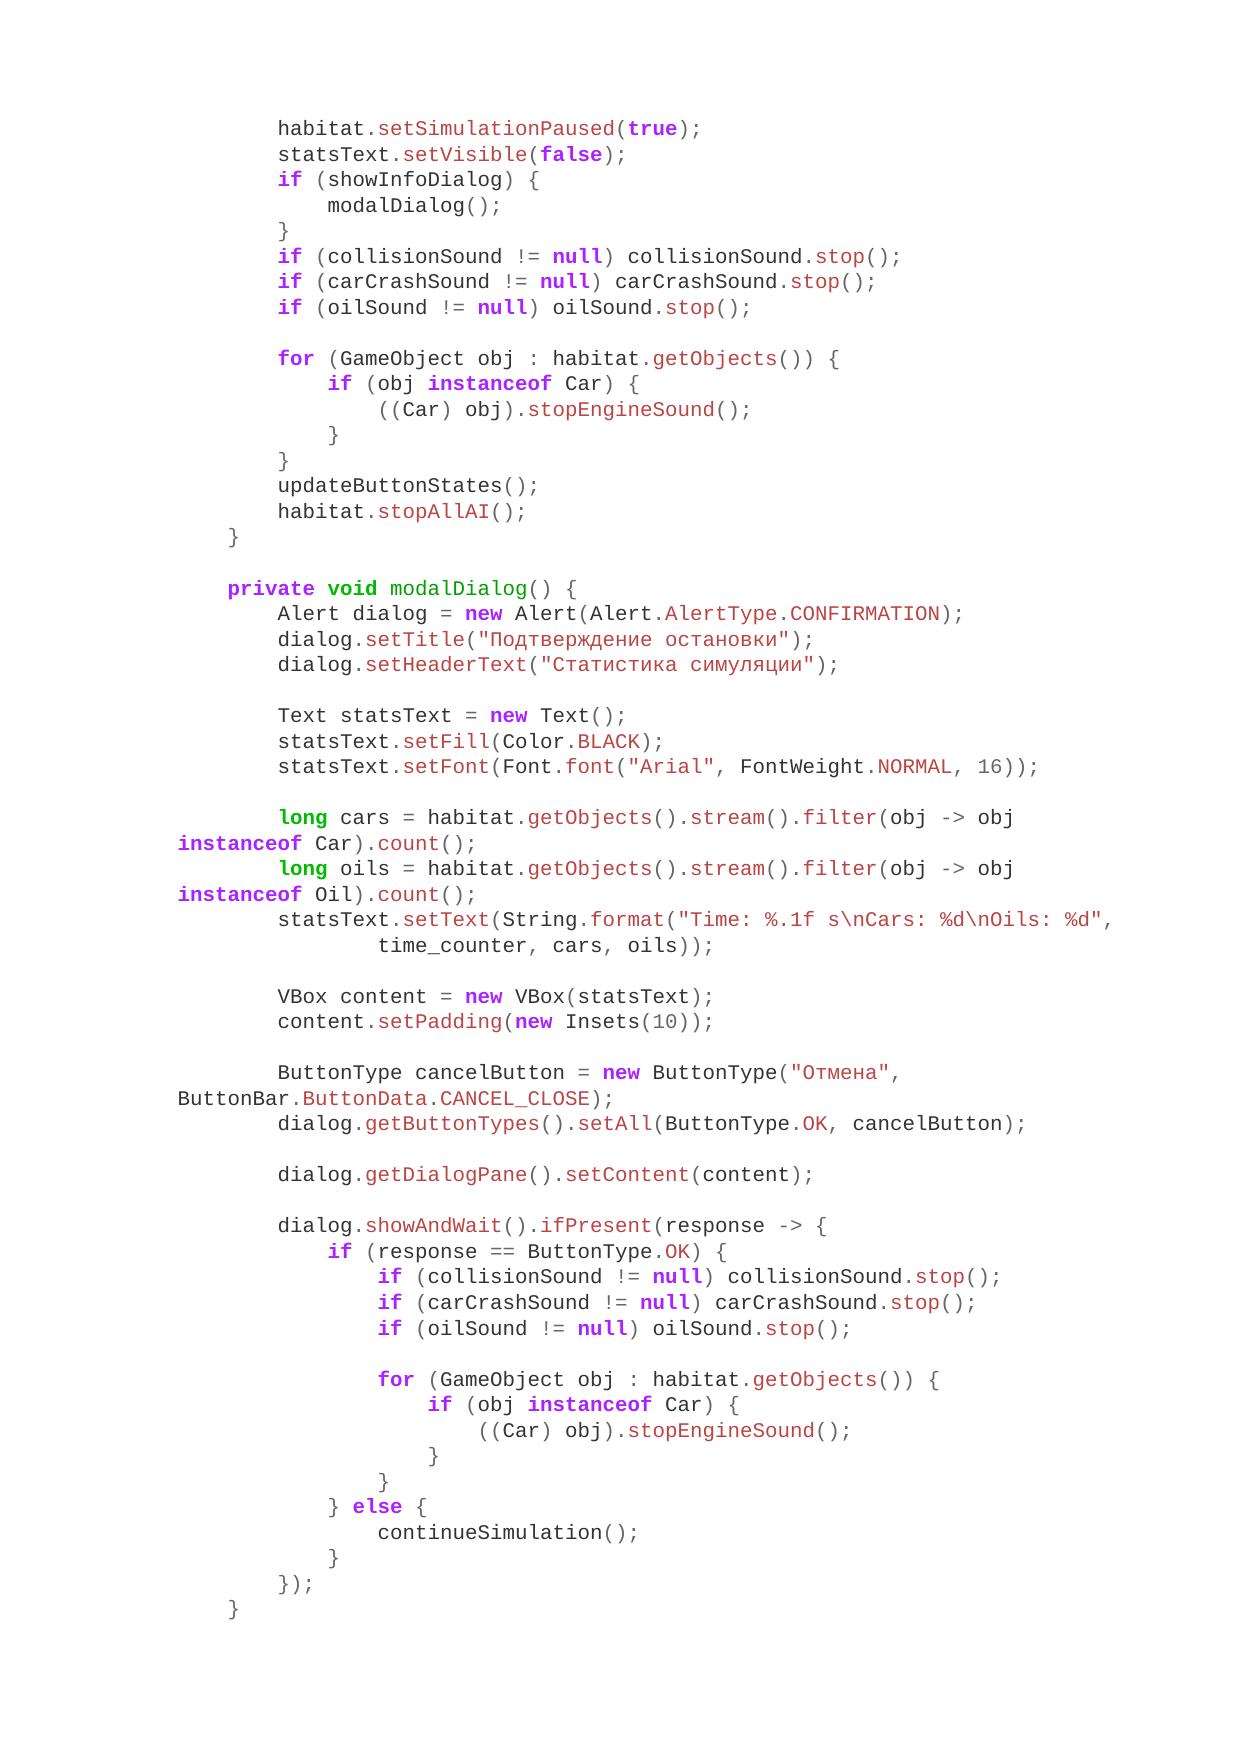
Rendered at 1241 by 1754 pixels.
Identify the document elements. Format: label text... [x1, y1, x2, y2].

text long oils = habitat.getObjects().stream().filter(obj -> obj instanceof Oil).count(); [177, 858, 1152, 907]
text } [177, 526, 1152, 550]
text if (collisionSound != null) collisionSound.stop(); [177, 1267, 1152, 1290]
text dialog.showAndWait().ifPresent(response -> { [177, 1216, 1152, 1239]
text if (obj instanceof Car) { [177, 373, 1152, 397]
text statsText.setFont(Font.font("Arial", FontWeight.NORMAL, 16)); [177, 756, 1152, 780]
text ((Car) obj).stopEngineSound(); [177, 1420, 1152, 1443]
text } [177, 450, 1152, 473]
text if (oilSound != null) oilSound.stop(); [177, 297, 1152, 320]
text } [177, 1547, 1152, 1571]
text if (carCrashSound != null) carCrashSound.stop(); [177, 1292, 1152, 1316]
text for (GameObject obj : habitat.getObjects()) { [177, 1369, 1152, 1392]
text habitat.setSimulationPaused(true); [177, 118, 1152, 142]
text modalDialog(); [177, 195, 1152, 218]
text } [177, 1445, 1152, 1469]
text if (carCrashSound != null) carCrashSound.stop(); [177, 271, 1152, 295]
text Alert dialog = new Alert(Alert.AlertType.CONFIRMATION); [177, 603, 1152, 627]
text habitat.stopAllAI(); [177, 501, 1152, 524]
text Text statsText = new Text(); [177, 705, 1152, 729]
text if (response == ButtonType.OK) { [177, 1241, 1152, 1265]
text continueSimulation(); [177, 1522, 1152, 1545]
text if (obj instanceof Car) { [177, 1394, 1152, 1418]
text long cars = habitat.getObjects().stream().filter(obj -> obj instanceof Car).count(); [177, 807, 1152, 856]
text content.setPadding(new Insets(10)); [177, 1011, 1152, 1035]
text ((Car) obj).stopEngineSound(); [177, 399, 1152, 422]
text } [177, 1471, 1152, 1494]
text } [177, 424, 1152, 448]
text if (collisionSound != null) collisionSound.stop(); [177, 246, 1152, 269]
text } [177, 220, 1152, 244]
text if (showInfoDialog) { [177, 169, 1152, 193]
text updateButtonStates(); [177, 475, 1152, 499]
text if (oilSound != null) oilSound.stop(); [177, 1318, 1152, 1341]
text }); [177, 1573, 1152, 1596]
text dialog.setTitle("Подтверждение остановки"); [177, 628, 1152, 652]
text for (GameObject obj : habitat.getObjects()) { [177, 348, 1152, 371]
text time_counter, cars, oils)); [177, 935, 1152, 958]
text dialog.getDialogPane().setContent(content); [177, 1164, 1152, 1188]
text statsText.setVisible(false); [177, 144, 1152, 167]
text dialog.getButtonTypes().setAll(ButtonType.OK, cancelButton); [177, 1113, 1152, 1137]
text statsText.setFill(Color.BLACK); [177, 731, 1152, 754]
text } [177, 1598, 1152, 1622]
text dialog.setHeaderText("Статистика симуляции"); [177, 654, 1152, 678]
text VBox content = new VBox(statsText); [177, 986, 1152, 1009]
text statsText.setText(String.format("Time: %.1f s\nCars: %d\nOils: %d", [177, 909, 1152, 933]
text private void modalDialog() { [177, 577, 1152, 601]
text } else { [177, 1496, 1152, 1520]
text ButtonType cancelButton = new ButtonType("Отмена", ButtonBar.ButtonData.CANCEL_CLOSE); [177, 1062, 1152, 1112]
